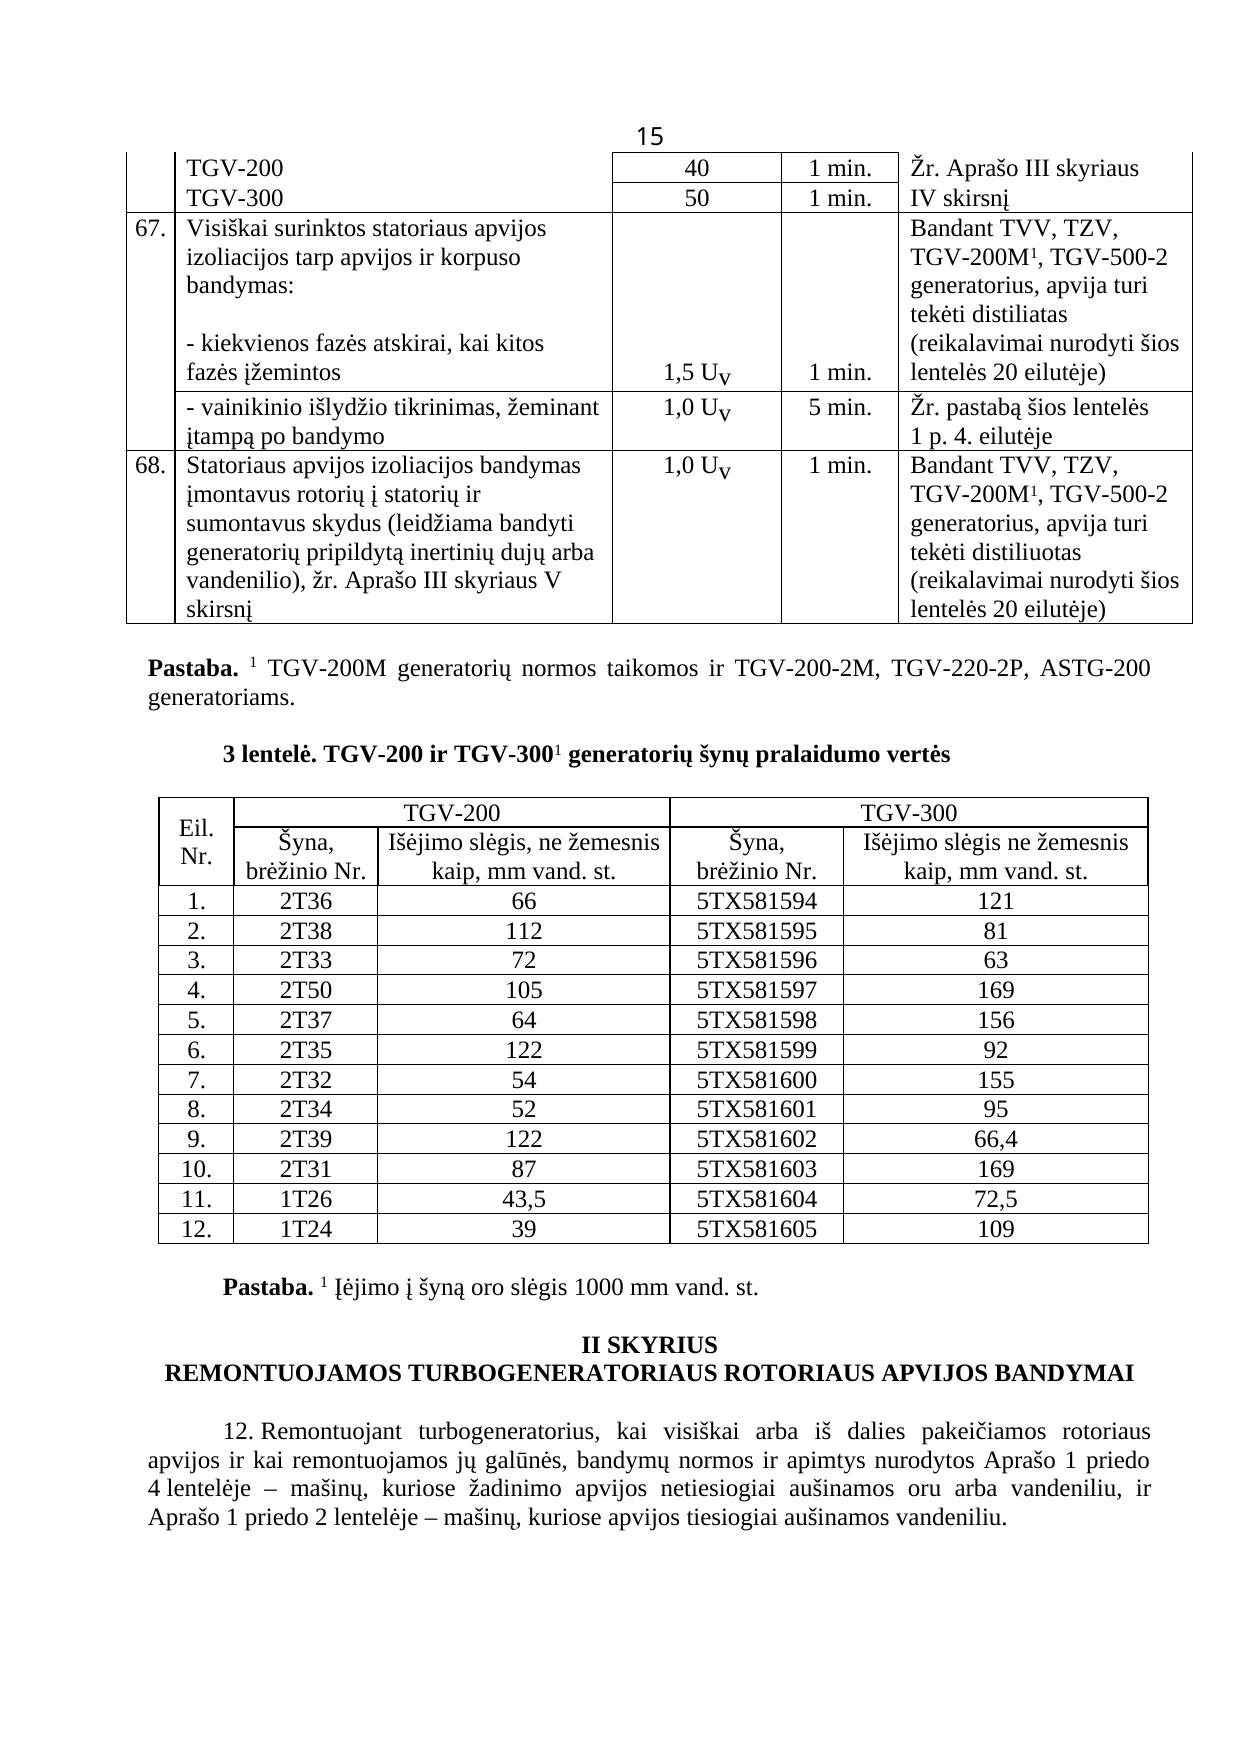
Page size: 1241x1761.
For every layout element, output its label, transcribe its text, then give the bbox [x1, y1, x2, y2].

table_cell 5TX581605 [671, 1214, 843, 1242]
table_cell Statoriaus apvijos izoliacijos bandymas įmontavus rotorių į statorių ir sumontavus skydus (leidžiama bandyti generatorių pripildytą inertinių dujų arba vandenilio), žr. Aprašo III skyriaus V skirsnį [176, 451, 612, 623]
table_cell Šyna, brėžinio Nr. [671, 828, 843, 885]
table_cell 2T32 [234, 1065, 377, 1093]
table_cell IV skirsnį [899, 182, 1192, 212]
table_cell 122 [378, 1124, 669, 1153]
table_cell 66,4 [844, 1124, 1148, 1153]
table_cell 11. [159, 1184, 233, 1213]
table_cell 6. [159, 1035, 233, 1064]
table_cell 7. [159, 1065, 233, 1093]
table_cell 2T35 [234, 1035, 377, 1064]
table_cell 2T50 [234, 975, 377, 1004]
table_cell 1 min. [782, 328, 898, 391]
table_cell [613, 213, 781, 328]
table_cell Bandant TVV, TZV, TGV-200M1, TGV-500-2 generatorius, apvija turi tekėti distiliuotas (reikalavimai nurodyti šios lentelės 20 eilutėje) [899, 451, 1192, 623]
table_cell 2T34 [234, 1095, 377, 1123]
table_cell 2T36 [234, 886, 377, 915]
table_cell 2T33 [234, 946, 377, 974]
text Pastaba. 1 Įėjimo į šyną oro slėgis 1000 mm vand. st. [148, 1272, 1152, 1301]
table_cell 68. [127, 451, 174, 623]
table_cell 52 [378, 1095, 669, 1123]
table_cell 63 [844, 946, 1148, 974]
table_cell 1T24 [234, 1214, 377, 1242]
table_cell 1 min. [782, 183, 898, 212]
text 3 lentelė. TGV-200 ir TGV-3001 generatorių šynų pralaidumo vertės [148, 739, 1152, 768]
table_cell Žr. pastabą šios lentelės 1 p. 4. eilutėje [899, 392, 1192, 449]
text REMONTUOJAMOS TURBOGENERATORIAUS ROTORIAUS APVIJOS BANDYMAI [148, 1358, 1152, 1387]
table_cell 72 [378, 946, 669, 974]
table_cell 39 [378, 1214, 669, 1242]
table_cell TGV-200 [176, 152, 612, 182]
table_cell 112 [378, 916, 669, 944]
table_cell 43,5 [378, 1184, 669, 1213]
table_cell 1 min. [782, 451, 898, 623]
table_cell 54 [378, 1065, 669, 1093]
table_cell 5 min. [782, 392, 898, 449]
table_cell 5TX581603 [671, 1154, 843, 1183]
table_cell 121 [844, 886, 1148, 915]
text 12. Remontuojant turbogeneratorius, kai visiškai arba iš dalies pakeičiamos rotoriaus apvijos ir kai remontuojamos jų galūnės, bandymų normos ir apimtys nurodytos Aprašo 1 priedo 4 lentelėje – mašinų, kuriose žadinimo apvijos netiesiogiai aušinamos oru arba vandeniliu, ir Aprašo 1 priedo 2 lentelėje – mašinų, kuriose apvijos tiesiogiai aušinamos vandeniliu. [148, 1416, 1152, 1531]
table_cell Šyna, brėžinio Nr. [235, 828, 377, 885]
table_cell 40 [613, 153, 781, 182]
table_cell Išėjimo slėgis, ne žemesnis kaip, mm vand. st. [379, 828, 669, 885]
table_cell 5TX581596 [671, 946, 843, 974]
table_cell 1,0 Uv [613, 392, 781, 449]
table_cell 5TX581594 [671, 886, 843, 915]
table_cell (reikalavimai nurodyti šios lentelės 20 eilutėje) [899, 328, 1192, 391]
table_cell 9. [159, 1124, 233, 1153]
table_header TGV-200 [235, 798, 669, 826]
table_cell 8. [159, 1095, 233, 1123]
table_cell 5TX581599 [671, 1035, 843, 1064]
table_header Eil. Nr. [160, 798, 233, 885]
table_cell 92 [844, 1035, 1148, 1064]
table_cell 1T26 [234, 1184, 377, 1213]
table_cell 81 [844, 916, 1148, 944]
table_cell 122 [378, 1035, 669, 1064]
table_cell - kiekvienos fazės atskirai, kai kitos fazės įžemintos [176, 328, 612, 391]
table_cell 5TX581604 [671, 1184, 843, 1213]
table_cell 5TX581597 [671, 975, 843, 1004]
table_cell - vainikinio išlydžio tikrinimas, žeminant įtampą po bandymo [176, 392, 612, 449]
table_cell TGV-300 [176, 182, 612, 212]
table_cell 105 [378, 975, 669, 1004]
table_cell 1 min. [782, 153, 898, 182]
table_cell Žr. Aprašo III skyriaus [899, 152, 1192, 182]
table_cell 72,5 [844, 1184, 1148, 1213]
table_cell 109 [844, 1214, 1148, 1242]
table_cell 12. [159, 1214, 233, 1242]
text Pastaba. 1 TGV-200M generatorių normos taikomos ir TGV-200-2M, TGV-220-2P, ASTG-200 generatoriams. [148, 653, 1152, 710]
table_cell [127, 182, 174, 212]
table_cell 155 [844, 1065, 1148, 1093]
table_cell 50 [613, 183, 781, 212]
table_cell 5. [159, 1005, 233, 1034]
table_cell 169 [844, 1154, 1148, 1183]
table_cell 3. [159, 946, 233, 974]
table_cell 5TX581600 [671, 1065, 843, 1093]
text II SKYRIUS [148, 1330, 1152, 1358]
table_cell [127, 391, 174, 449]
table_cell 67. [127, 213, 174, 328]
table_cell Bandant TVV, TZV, TGV-200M1, TGV-500-2 generatorius, apvija turi tekėti distiliatas [899, 213, 1192, 328]
table_cell Visiškai surinktos statoriaus apvijos izoliacijos tarp apvijos ir korpuso bandymas: [176, 213, 612, 328]
table_cell 1. [159, 886, 233, 915]
table_cell 87 [378, 1154, 669, 1183]
table_cell 156 [844, 1005, 1148, 1034]
table_cell 2T38 [234, 916, 377, 944]
table_cell [782, 213, 898, 328]
table_cell 2T31 [234, 1154, 377, 1183]
table_cell 4. [159, 975, 233, 1004]
table_cell 2T39 [234, 1124, 377, 1153]
table_cell 66 [378, 886, 669, 915]
table_cell 169 [844, 975, 1148, 1004]
table_cell 5TX581602 [671, 1124, 843, 1153]
table_cell 95 [844, 1095, 1148, 1123]
table_cell 5TX581601 [671, 1095, 843, 1123]
table_cell 2T37 [234, 1005, 377, 1034]
table_cell 1,0 Uv [613, 451, 781, 623]
table_cell Išėjimo slėgis ne žemesnis kaip, mm vand. st. [844, 828, 1147, 885]
table_header TGV-300 [671, 798, 1147, 826]
table_cell 5TX581595 [671, 916, 843, 944]
table_cell 1,5 Uv [613, 328, 781, 391]
table_cell 64 [378, 1005, 669, 1034]
table_cell [127, 152, 174, 182]
table_cell [127, 328, 174, 391]
table_cell 2. [159, 916, 233, 944]
table_cell 10. [159, 1154, 233, 1183]
table_cell 5TX581598 [671, 1005, 843, 1034]
